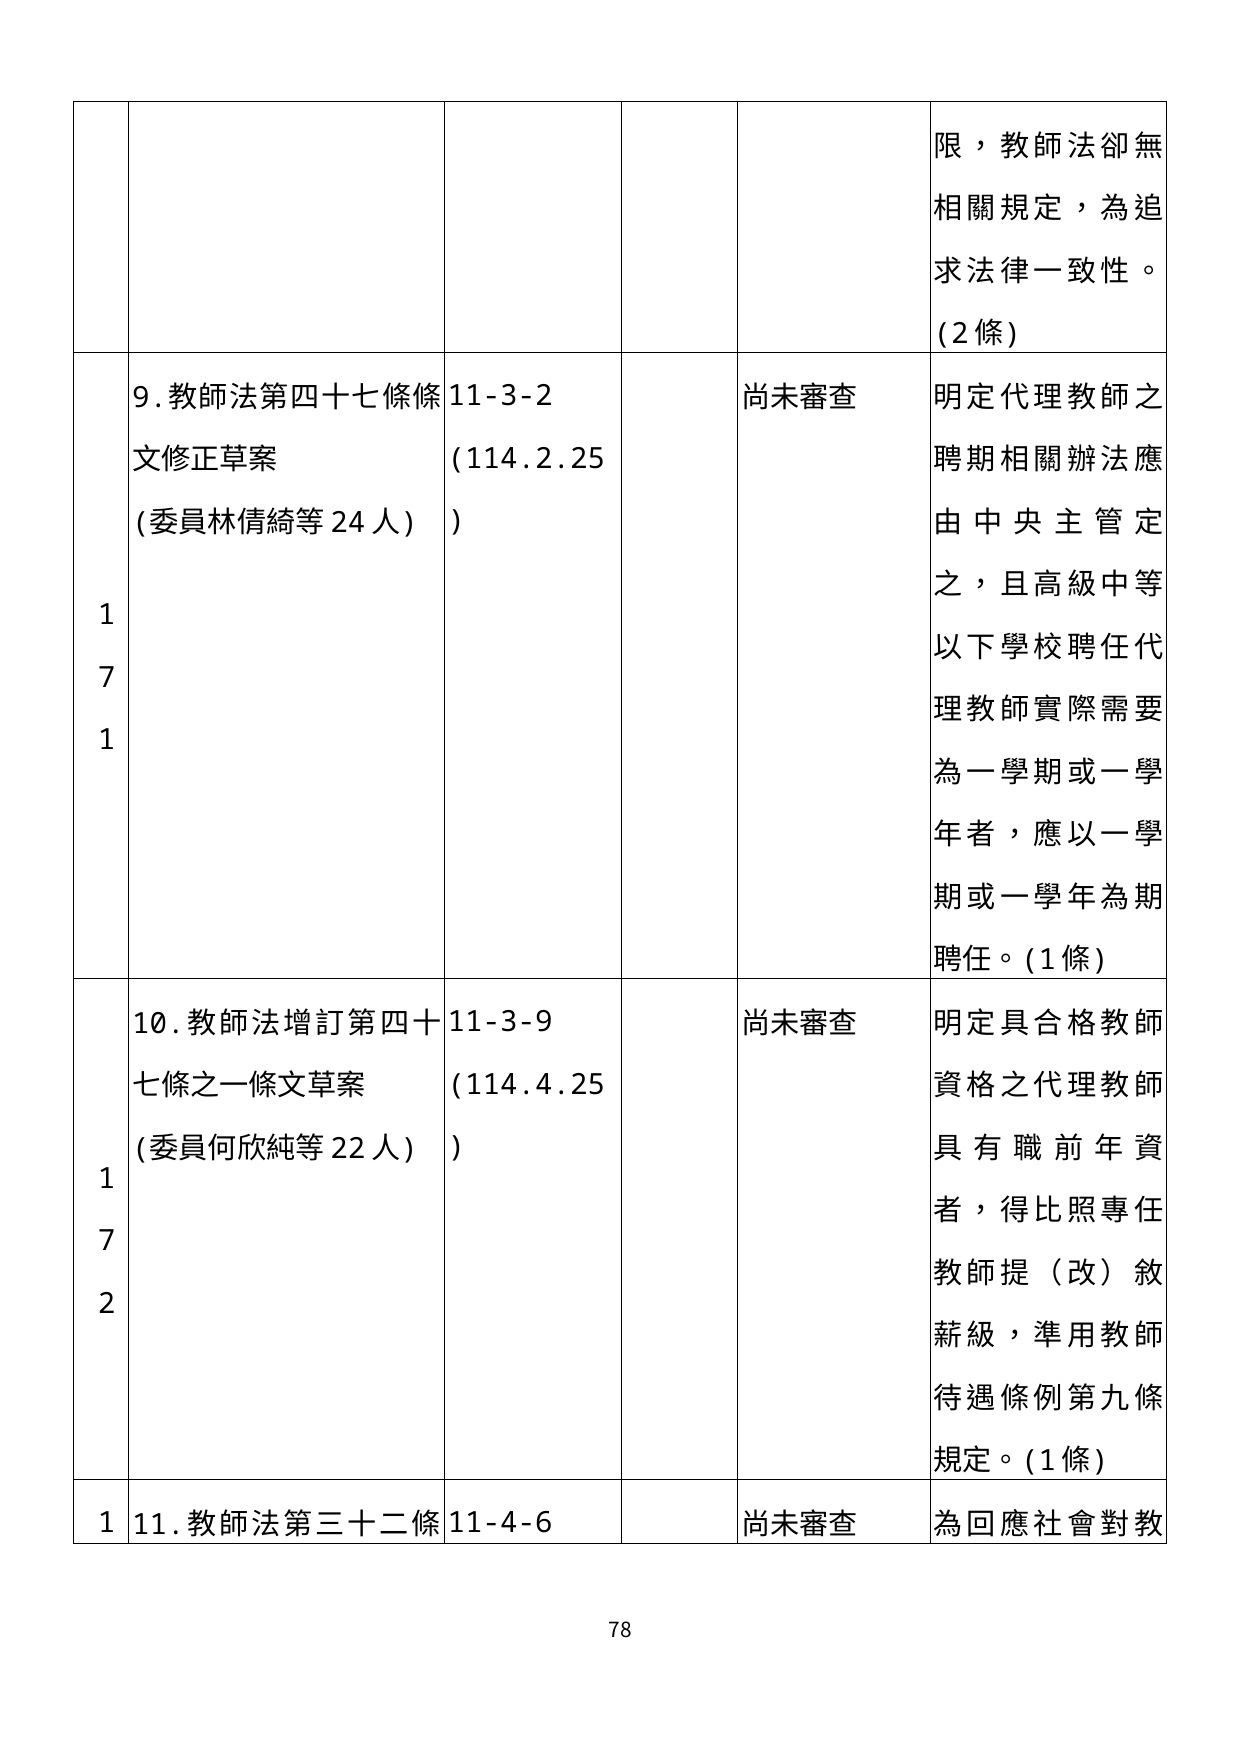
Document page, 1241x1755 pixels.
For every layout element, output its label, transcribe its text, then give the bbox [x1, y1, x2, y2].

table_cell [74, 102, 128, 352]
table_cell 10.教師法增訂第四十七條之一條文草案 (委員何欣純等22人) [129, 979, 444, 1479]
table_cell 尚未審查 [738, 1480, 930, 1542]
table_cell 11-3-9 (114.4.25) [445, 979, 621, 1479]
table_cell [74, 1480, 128, 1542]
table_cell 限，教師法卻無相關規定，為追求法律一致性。(2條) [931, 102, 1166, 352]
table_cell [622, 102, 737, 352]
table_cell [74, 979, 128, 1479]
table_cell [129, 102, 444, 352]
table_cell 為回應社會對教 [931, 1480, 1166, 1542]
table_cell 11-4-6 [445, 1480, 621, 1542]
table_cell [74, 353, 128, 978]
table_cell 11-3-2 (114.2.25) [445, 353, 621, 978]
table_cell [622, 353, 737, 978]
table_cell 9.教師法第四十七條條文修正草案 (委員林倩綺等24人) [129, 353, 444, 978]
table_cell 尚未審查 [738, 353, 930, 978]
table_cell 明定具合格教師資格之代理教師具有職前年資者，得比照專任教師提（改）敘薪級，準用教師待遇條例第九條規定。(1條) [931, 979, 1166, 1479]
table_cell [738, 102, 930, 352]
table_cell [622, 1480, 737, 1542]
table_cell [622, 979, 737, 1479]
table_cell [445, 102, 621, 352]
table_cell 尚未審查 [738, 979, 930, 1479]
table_cell 11.教師法第三十二條 [129, 1480, 444, 1542]
table_cell 明定代理教師之聘期相關辦法應由中央主管定之，且高級中等以下學校聘任代理教師實際需要為一學期或一學年者，應以一學期或一學年為期聘任。(1條) [931, 353, 1166, 978]
